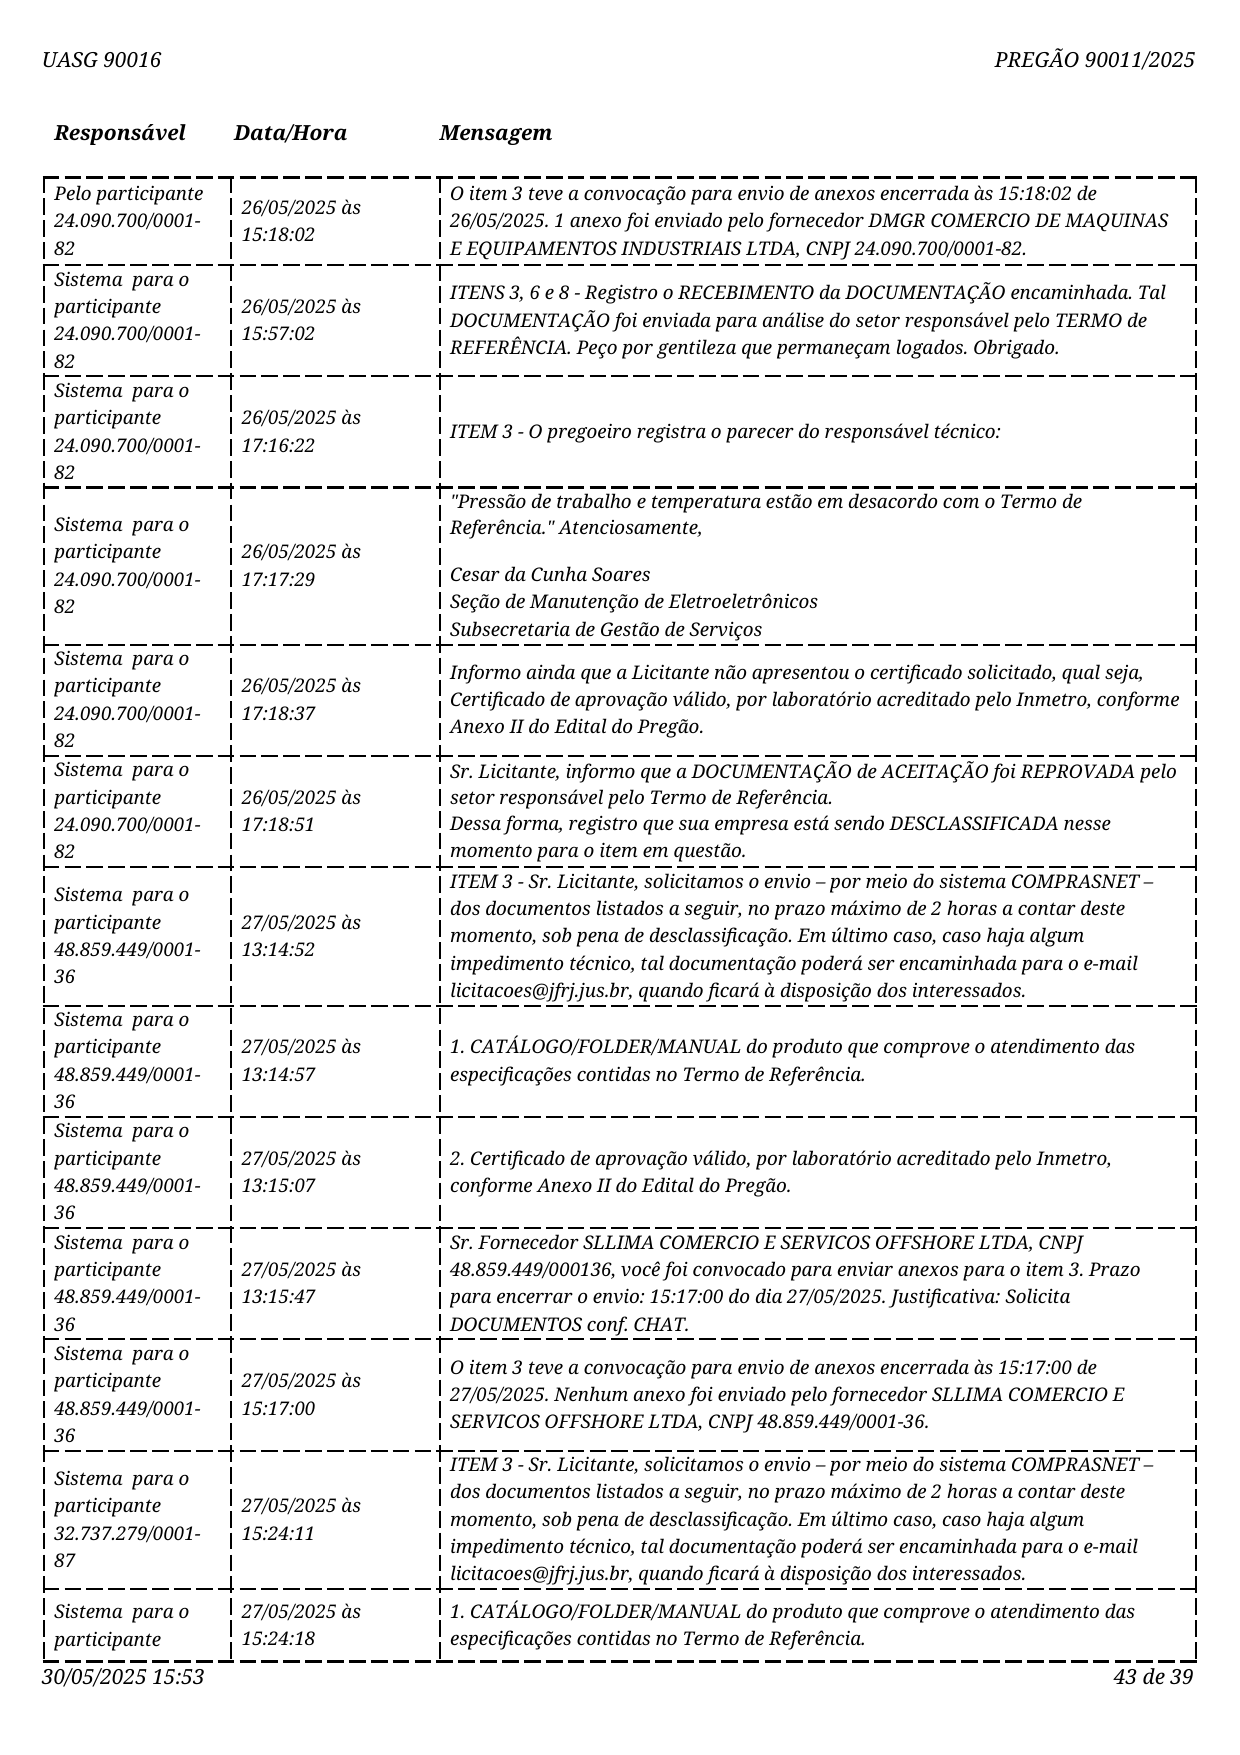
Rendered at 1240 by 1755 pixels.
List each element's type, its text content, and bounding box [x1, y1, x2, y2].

table_cell 26/05/2025 às 17:18:51 [231, 755, 439, 866]
table_cell 27/05/2025 às 13:15:47 [231, 1227, 439, 1338]
table_cell 2. Certificado de aprovação válido, por laboratório acreditado pelo Inmetro, conforme Anexo II do Edital do Pregão. [440, 1116, 1196, 1227]
table_cell Sr. Licitante, informo que a DOCUMENTAÇÃO de ACEITAÇÃO foi REPROVADA pelo setor responsável pelo Termo de Referência. Dessa forma, registro que sua empresa está sendo DESCLASSIFICADA nesse momento para o item em questão. [440, 755, 1196, 866]
table_header O item 3 teve a convocação para envio de anexos encerrada às 15:18:02 de 26/05/2025. 1 anexo foi enviado pelo fornecedor DMGR COMERCIO DE MAQUINAS E EQUIPAMENTOS INDUSTRIAIS LTDA, CNPJ 24.090.700/0001-82. [440, 176, 1196, 264]
table_cell 26/05/2025 às 17:18:37 [231, 644, 439, 755]
table_cell Sistema para o participante 24.090.700/0001-82 [44, 644, 231, 755]
table_cell 27/05/2025 às 13:15:07 [231, 1116, 439, 1227]
table_cell 27/05/2025 às 15:17:00 [231, 1338, 439, 1449]
table_cell ITEM 3 - O pregoeiro registra o parecer do responsável técnico: [440, 375, 1196, 486]
table_header Pelo participante 24.090.700/0001-82 [44, 176, 231, 264]
table_cell 27/05/2025 às 13:14:52 [231, 866, 439, 1004]
table_cell 27/05/2025 às 15:24:18 [231, 1588, 439, 1660]
table_cell Sistema para o participante 24.090.700/0001-82 [44, 264, 231, 375]
table_cell 27/05/2025 às 13:14:57 [231, 1005, 439, 1116]
table_cell 1. CATÁLOGO/FOLDER/MANUAL do produto que comprove o atendimento das especificações contidas no Termo de Referência. [440, 1005, 1196, 1116]
table_cell Sistema para o participante 48.859.449/0001-36 [44, 1338, 231, 1449]
table_cell 27/05/2025 às 15:24:11 [231, 1450, 439, 1588]
table_cell Sistema para o participante 48.859.449/0001-36 [44, 1227, 231, 1338]
table_cell "Pressão de trabalho e temperatura estão em desacordo com o Termo de Referência." Atenciosamente, Cesar da Cunha Soares Seção de Manutenção de Eletroeletrônicos Subsecretaria de Gestão de Serviços [440, 486, 1196, 643]
table_cell Informo ainda que a Licitante não apresentou o certificado solicitado, qual seja, Certificado de aprovação válido, por laboratório acreditado pelo Inmetro, conforme Anexo II do Edital do Pregão. [440, 644, 1196, 755]
table_cell 26/05/2025 às 15:57:02 [231, 264, 439, 375]
table_header 26/05/2025 às 15:18:02 [231, 176, 439, 264]
table_cell 1. CATÁLOGO/FOLDER/MANUAL do produto que comprove o atendimento das especificações contidas no Termo de Referência. [440, 1588, 1196, 1660]
table_cell Sistema para o participante 24.090.700/0001-82 [44, 486, 231, 643]
table_cell Sistema para o participante 48.859.449/0001-36 [44, 1005, 231, 1116]
table_cell Sistema para o participante 24.090.700/0001-82 [44, 375, 231, 486]
table_cell Sistema para o participante 24.090.700/0001-82 [44, 755, 231, 866]
table_cell 26/05/2025 às 17:16:22 [231, 375, 439, 486]
table_cell ITEM 3 - Sr. Licitante, solicitamos o envio – por meio do sistema COMPRASNET – dos documentos listados a seguir, no prazo máximo de 2 horas a contar deste momento, sob pena de desclassificação. Em último caso, caso haja algum impedimento técnico, tal documentação poderá ser encaminhada para o e-mail licitacoes@jfrj.jus.br, quando ficará à disposição dos interessados. [440, 866, 1196, 1004]
table_cell Sr. Fornecedor SLLIMA COMERCIO E SERVICOS OFFSHORE LTDA, CNPJ 48.859.449/000136, você foi convocado para enviar anexos para o item 3. Prazo para encerrar o envio: 15:17:00 do dia 27/05/2025. Justificativa: Solicita DOCUMENTOS conf. CHAT. [440, 1227, 1196, 1338]
table_cell Sistema para o participante 48.859.449/0001-36 [44, 1116, 231, 1227]
table_cell Sistema para o participante 48.859.449/0001-36 [44, 866, 231, 1004]
table_cell ITENS 3, 6 e 8 - Registro o RECEBIMENTO da DOCUMENTAÇÃO encaminhada. Tal DOCUMENTAÇÃO foi enviada para análise do setor responsável pelo TERMO de REFERÊNCIA. Peço por gentileza que permaneçam logados. Obrigado. [440, 264, 1196, 375]
table_cell ITEM 3 - Sr. Licitante, solicitamos o envio – por meio do sistema COMPRASNET – dos documentos listados a seguir, no prazo máximo de 2 horas a contar deste momento, sob pena de desclassificação. Em último caso, caso haja algum impedimento técnico, tal documentação poderá ser encaminhada para o e-mail licitacoes@jfrj.jus.br, quando ficará à disposição dos interessados. [440, 1450, 1196, 1588]
table_cell 26/05/2025 às 17:17:29 [231, 486, 439, 643]
table_cell O item 3 teve a convocação para envio de anexos encerrada às 15:17:00 de 27/05/2025. Nenhum anexo foi enviado pelo fornecedor SLLIMA COMERCIO E SERVICOS OFFSHORE LTDA, CNPJ 48.859.449/0001-36. [440, 1338, 1196, 1449]
table_cell Sistema para o participante 32.737.279/0001-87 [44, 1450, 231, 1588]
table_cell Sistema para o participante [44, 1588, 231, 1660]
